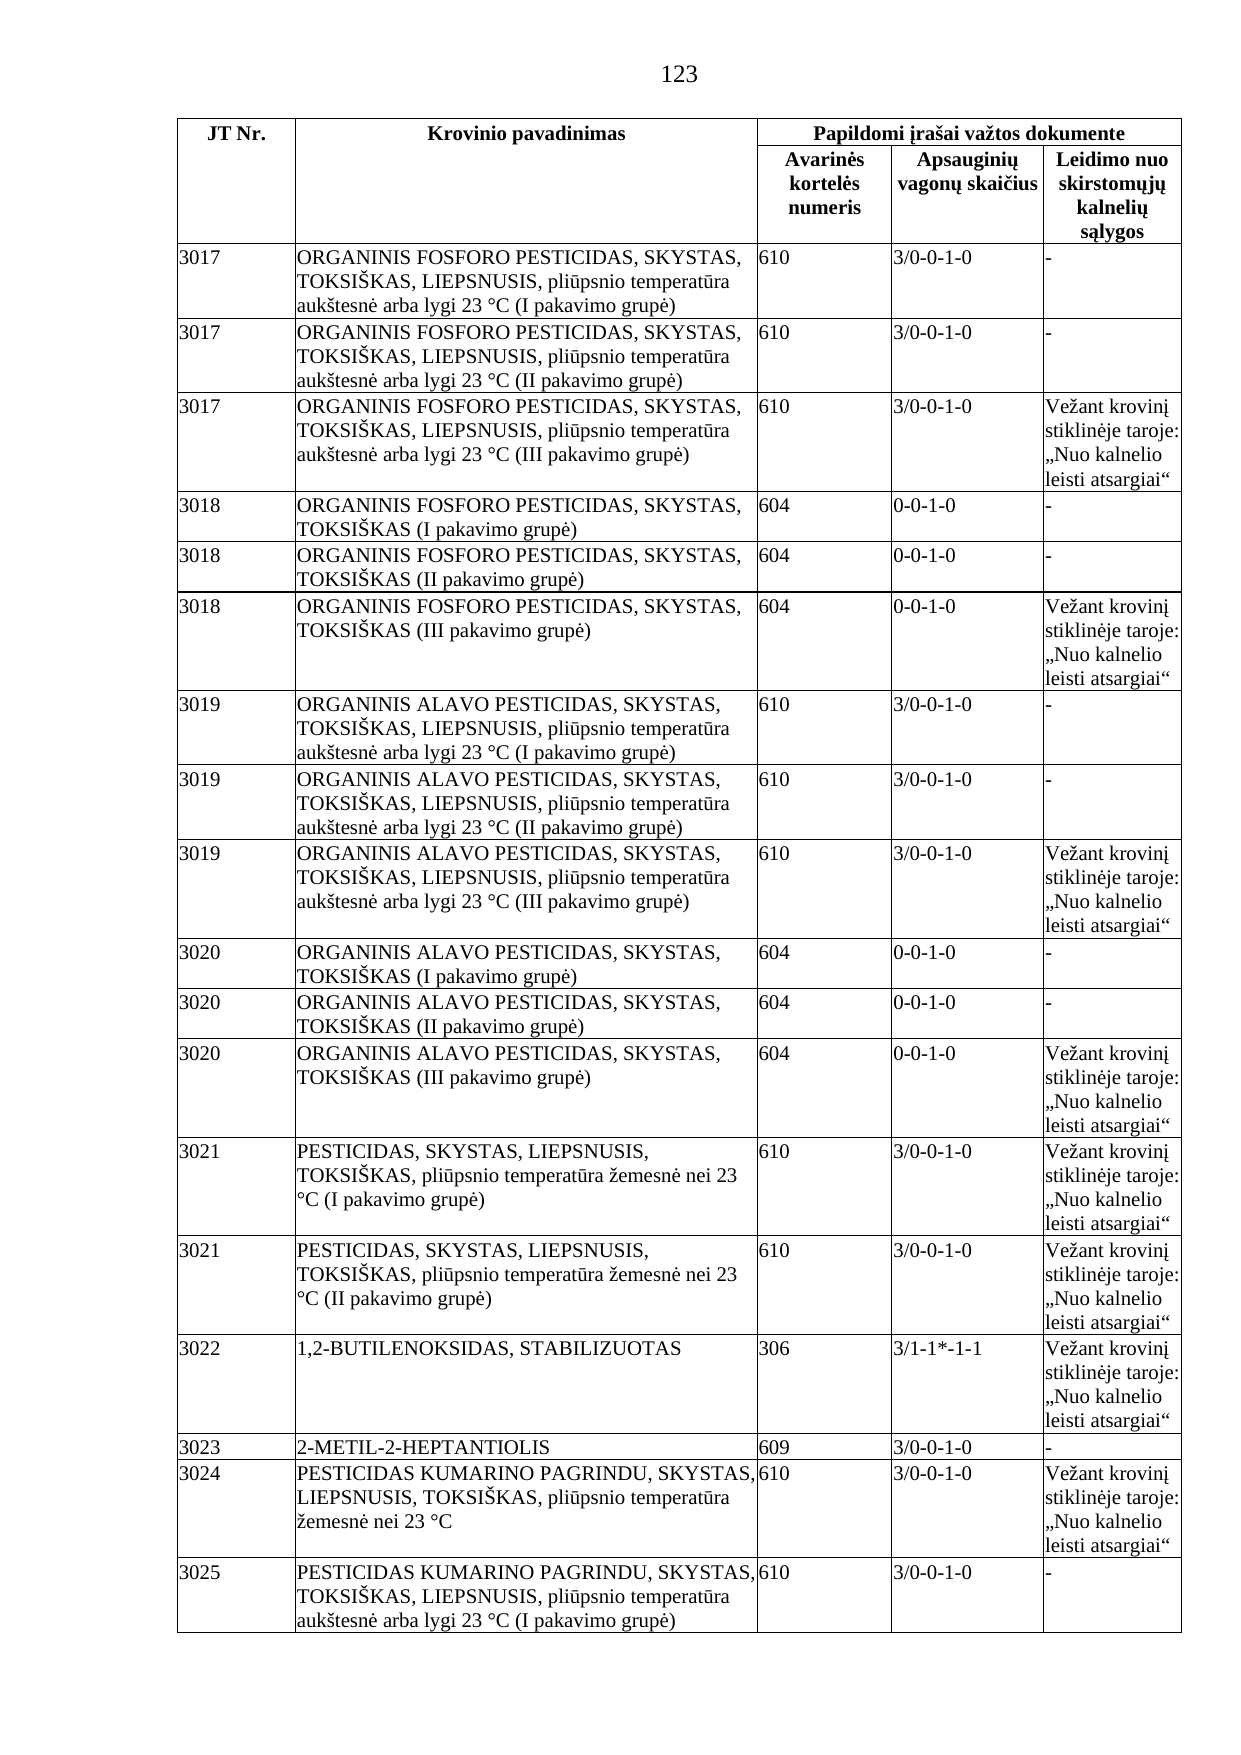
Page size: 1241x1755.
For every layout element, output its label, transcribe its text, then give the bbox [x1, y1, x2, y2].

table_cell 604 [758, 542, 891, 591]
table_cell 0-0-1-0 [892, 1039, 1043, 1137]
table_cell 610 [758, 1236, 891, 1334]
table_cell 3/0-0-1-0 [892, 319, 1043, 392]
table_cell 610 [758, 319, 891, 392]
table_cell PESTICIDAS, SKYSTAS, LIEPSNUSIS, TOKSIŠKAS, pliūpsnio temperatūra žemesnė nei 23 °C (I pakavimo grupė) [296, 1138, 757, 1235]
table_cell 610 [758, 1138, 891, 1235]
table_cell 604 [758, 593, 891, 690]
table_cell 604 [758, 492, 891, 541]
table_cell Vežant krovinį stiklinėje taroje: „Nuo kalnelio leisti atsargiai“ [1044, 1138, 1181, 1235]
table_cell 3017 [178, 393, 295, 491]
table_header Papildomi įrašai važtos dokumente [758, 119, 1181, 144]
table_cell 3/0-0-1-0 [892, 691, 1043, 764]
table_header Krovinio pavadinimas [296, 119, 757, 243]
table_cell Leidimo nuo skirstomųjų kalnelių sąlygos [1044, 146, 1181, 243]
table_cell - [1044, 319, 1181, 392]
table_cell 3/1-1*-1-1 [892, 1335, 1043, 1432]
table_cell 1,2-BUTILENOKSIDAS, STABILIZUOTAS [296, 1335, 757, 1432]
table_cell Vežant krovinį stiklinėje taroje: „Nuo kalnelio leisti atsargiai“ [1044, 1039, 1181, 1137]
table_cell 3/0-0-1-0 [892, 1558, 1043, 1632]
table_cell PESTICIDAS, SKYSTAS, LIEPSNUSIS, TOKSIŠKAS, pliūpsnio temperatūra žemesnė nei 23 °C (II pakavimo grupė) [296, 1236, 757, 1334]
table_cell - [1044, 244, 1181, 317]
table_cell 610 [758, 244, 891, 317]
table_cell - [1044, 765, 1181, 839]
table_cell 3023 [178, 1434, 295, 1459]
table_cell ORGANINIS FOSFORO PESTICIDAS, SKYSTAS, TOKSIŠKAS (I pakavimo grupė) [296, 492, 757, 541]
table_cell - [1044, 542, 1181, 591]
table_cell Vežant krovinį stiklinėje taroje: „Nuo kalnelio leisti atsargiai“ [1044, 840, 1181, 937]
table_cell - [1044, 989, 1181, 1038]
table_cell ORGANINIS ALAVO PESTICIDAS, SKYSTAS, TOKSIŠKAS, LIEPSNUSIS, pliūpsnio temperatūra aukštesnė arba lygi 23 °C (II pakavimo grupė) [296, 765, 757, 839]
table_cell Vežant krovinį stiklinėje taroje: „Nuo kalnelio leisti atsargiai“ [1044, 393, 1181, 491]
table_cell 3/0-0-1-0 [892, 1236, 1043, 1334]
table_cell 3025 [178, 1558, 295, 1632]
table_cell 3022 [178, 1335, 295, 1432]
table_cell ORGANINIS ALAVO PESTICIDAS, SKYSTAS, TOKSIŠKAS (III pakavimo grupė) [296, 1039, 757, 1137]
table_cell 610 [758, 691, 891, 764]
table_cell 610 [758, 765, 891, 839]
table_cell 3018 [178, 593, 295, 690]
table_cell Apsauginių vagonų skaičius [892, 146, 1043, 243]
table_cell 3018 [178, 492, 295, 541]
table_cell 604 [758, 1039, 891, 1137]
table_cell Vežant krovinį stiklinėje taroje: „Nuo kalnelio leisti atsargiai“ [1044, 1460, 1181, 1557]
table_cell ORGANINIS ALAVO PESTICIDAS, SKYSTAS, TOKSIŠKAS (II pakavimo grupė) [296, 989, 757, 1038]
table_cell 3018 [178, 542, 295, 591]
table_cell 3019 [178, 765, 295, 839]
table_cell ORGANINIS ALAVO PESTICIDAS, SKYSTAS, TOKSIŠKAS (I pakavimo grupė) [296, 939, 757, 988]
table_cell PESTICIDAS KUMARINO PAGRINDU, SKYSTAS, TOKSIŠKAS, LIEPSNUSIS, pliūpsnio temperatūra aukštesnė arba lygi 23 °C (I pakavimo grupė) [296, 1558, 757, 1632]
table_cell 3/0-0-1-0 [892, 244, 1043, 317]
table_cell ORGANINIS FOSFORO PESTICIDAS, SKYSTAS, TOKSIŠKAS (II pakavimo grupė) [296, 542, 757, 591]
table_cell ORGANINIS FOSFORO PESTICIDAS, SKYSTAS, TOKSIŠKAS (III pakavimo grupė) [296, 593, 757, 690]
table_cell 3/0-0-1-0 [892, 765, 1043, 839]
table_cell 3024 [178, 1460, 295, 1557]
table_cell - [1044, 691, 1181, 764]
table_cell Vežant krovinį stiklinėje taroje: „Nuo kalnelio leisti atsargiai“ [1044, 593, 1181, 690]
table_cell 3019 [178, 840, 295, 937]
table_cell 306 [758, 1335, 891, 1432]
table_cell ORGANINIS FOSFORO PESTICIDAS, SKYSTAS, TOKSIŠKAS, LIEPSNUSIS, pliūpsnio temperatūra aukštesnė arba lygi 23 °C (II pakavimo grupė) [296, 319, 757, 392]
table_header JT Nr. [178, 119, 295, 243]
table_cell Vežant krovinį stiklinėje taroje: „Nuo kalnelio leisti atsargiai“ [1044, 1236, 1181, 1334]
table_cell - [1044, 1558, 1181, 1632]
table_cell 0-0-1-0 [892, 492, 1043, 541]
table_cell 604 [758, 989, 891, 1038]
table_cell - [1044, 1434, 1181, 1459]
table_cell 0-0-1-0 [892, 989, 1043, 1038]
table_cell ORGANINIS ALAVO PESTICIDAS, SKYSTAS, TOKSIŠKAS, LIEPSNUSIS, pliūpsnio temperatūra aukštesnė arba lygi 23 °C (I pakavimo grupė) [296, 691, 757, 764]
table_cell 3021 [178, 1236, 295, 1334]
table_cell 2-METIL-2-HEPTANTIOLIS [296, 1434, 757, 1459]
table_cell 3/0-0-1-0 [892, 1434, 1043, 1459]
table_cell ORGANINIS ALAVO PESTICIDAS, SKYSTAS, TOKSIŠKAS, LIEPSNUSIS, pliūpsnio temperatūra aukštesnė arba lygi 23 °C (III pakavimo grupė) [296, 840, 757, 937]
table_cell 3017 [178, 319, 295, 392]
table_cell 609 [758, 1434, 891, 1459]
table_cell 610 [758, 1460, 891, 1557]
table_cell Avarinės kortelės numeris [758, 146, 891, 243]
table_cell 3020 [178, 1039, 295, 1137]
table_cell 0-0-1-0 [892, 542, 1043, 591]
table_cell 610 [758, 840, 891, 937]
table_cell ORGANINIS FOSFORO PESTICIDAS, SKYSTAS, TOKSIŠKAS, LIEPSNUSIS, pliūpsnio temperatūra aukštesnė arba lygi 23 °C (III pakavimo grupė) [296, 393, 757, 491]
table_cell 3/0-0-1-0 [892, 393, 1043, 491]
table_cell 3020 [178, 939, 295, 988]
table_cell 3021 [178, 1138, 295, 1235]
table_cell 3/0-0-1-0 [892, 1138, 1043, 1235]
table_cell PESTICIDAS KUMARINO PAGRINDU, SKYSTAS, LIEPSNUSIS, TOKSIŠKAS, pliūpsnio temperatūra žemesnė nei 23 °C [296, 1460, 757, 1557]
table_cell Vežant krovinį stiklinėje taroje: „Nuo kalnelio leisti atsargiai“ [1044, 1335, 1181, 1432]
table_cell 0-0-1-0 [892, 593, 1043, 690]
table_cell 610 [758, 1558, 891, 1632]
table_cell - [1044, 492, 1181, 541]
table_cell - [1044, 939, 1181, 988]
table_cell 610 [758, 393, 891, 491]
table_cell 3019 [178, 691, 295, 764]
table_cell 604 [758, 939, 891, 988]
table_cell 3020 [178, 989, 295, 1038]
table_cell ORGANINIS FOSFORO PESTICIDAS, SKYSTAS, TOKSIŠKAS, LIEPSNUSIS, pliūpsnio temperatūra aukštesnė arba lygi 23 °C (I pakavimo grupė) [296, 244, 757, 317]
table_cell 3/0-0-1-0 [892, 840, 1043, 937]
table_cell 0-0-1-0 [892, 939, 1043, 988]
table_cell 3017 [178, 244, 295, 317]
table_cell 3/0-0-1-0 [892, 1460, 1043, 1557]
